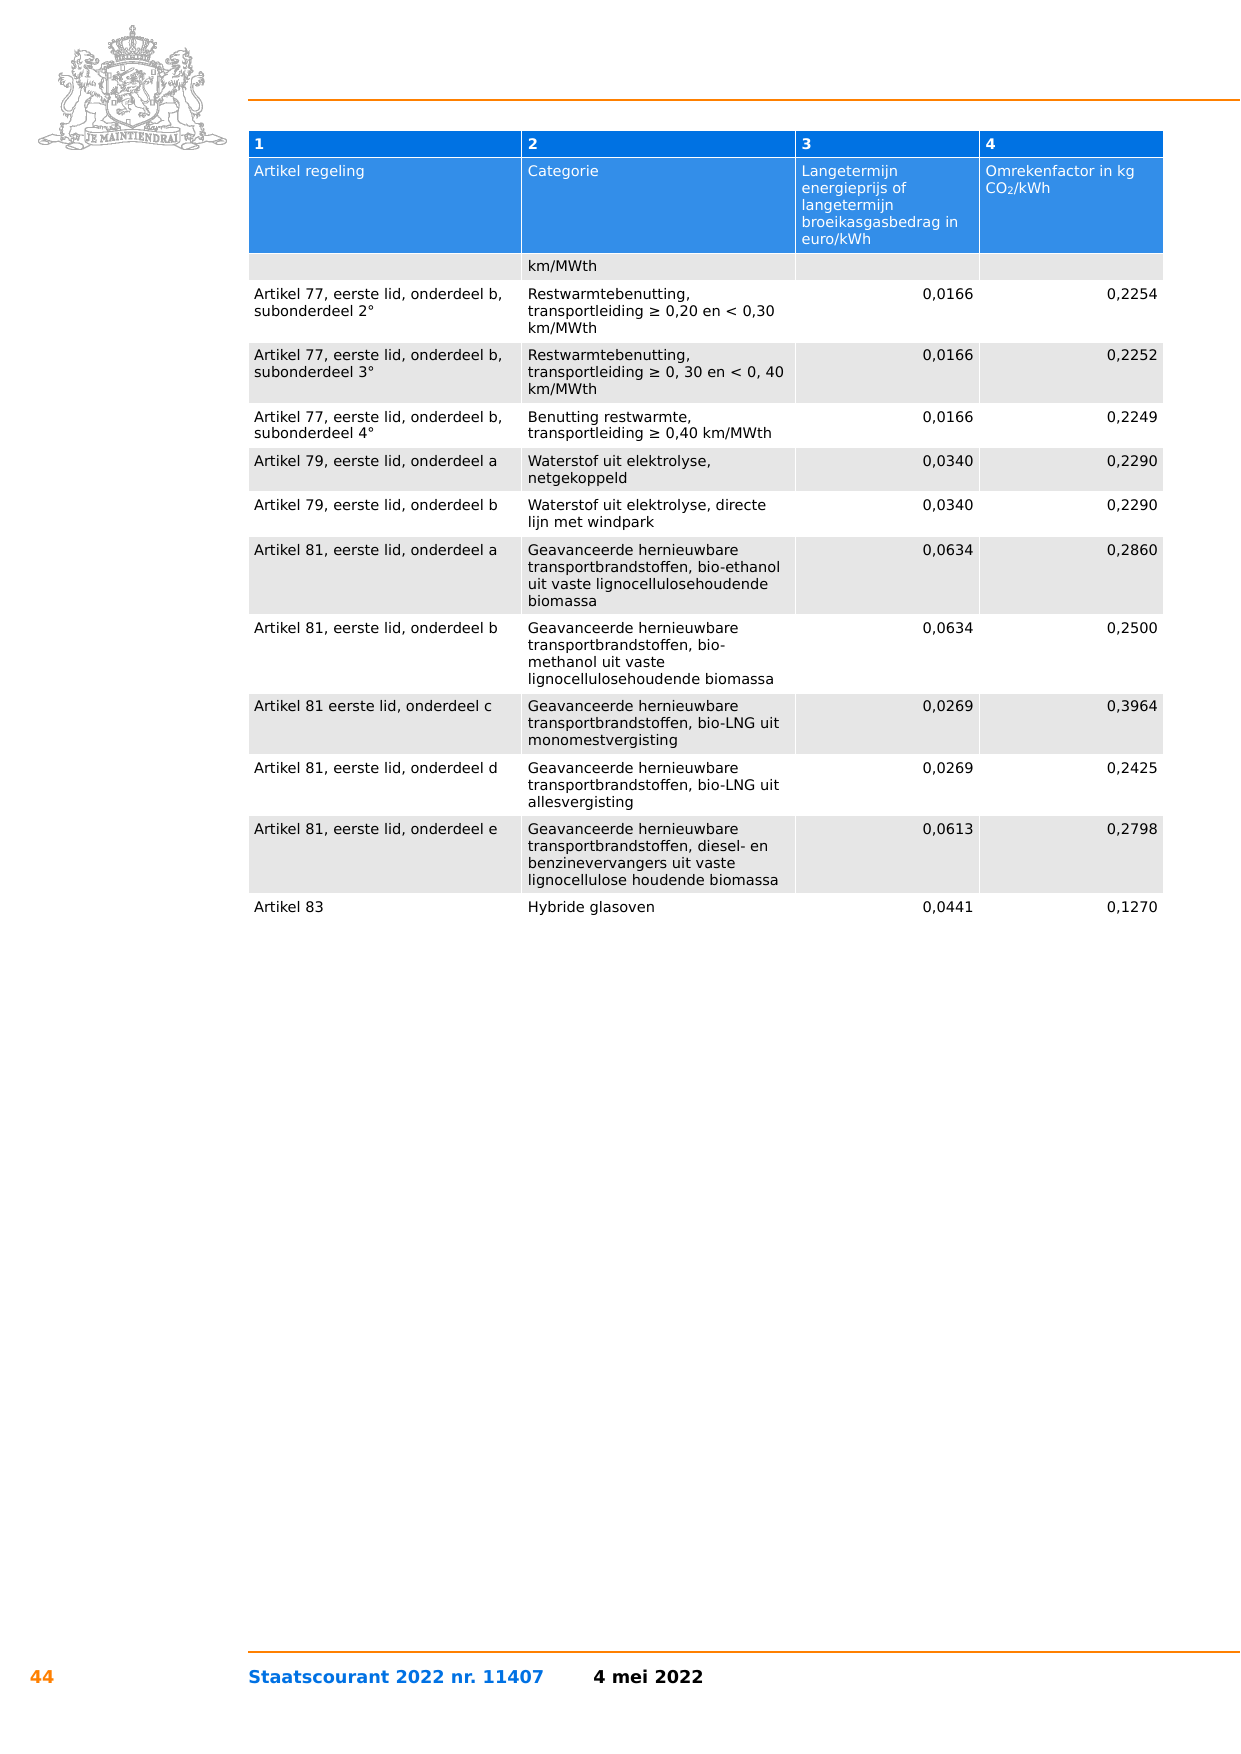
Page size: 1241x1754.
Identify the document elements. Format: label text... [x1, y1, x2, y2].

table_cell 0,0340 [796, 493, 979, 536]
table_cell Artikel 81, eerste lid, onderdeel e [249, 816, 521, 893]
table_cell 0,2254 [980, 281, 1163, 341]
table_cell Waterstof uit elektrolyse, directe lijn met windpark [522, 493, 795, 536]
table_cell 0,0613 [796, 816, 979, 893]
table_cell Geavanceerde hernieuwbare transportbrandstoffen, diesel- en benzinevervangers uit vaste lignocellulose houdende biomassa [522, 816, 795, 893]
table_cell Artikel 81, eerste lid, onderdeel d [249, 755, 521, 815]
table_cell Artikel 81, eerste lid, onderdeel a [249, 537, 521, 614]
table_cell 0,2500 [980, 615, 1163, 692]
table_cell Artikel 79, eerste lid, onderdeel b [249, 493, 521, 536]
table_cell 0,0166 [796, 281, 979, 341]
table_cell 0,2249 [980, 404, 1163, 447]
table_cell [980, 254, 1163, 280]
table_header 4 [980, 131, 1163, 157]
table_cell 0,0269 [796, 755, 979, 815]
table_cell 0,0269 [796, 694, 979, 754]
table_cell Geavanceerde hernieuwbare transportbrandstoffen, bio-methanol uit vaste lignocellulosehoudende biomassa [522, 615, 795, 692]
table_header 1 [249, 131, 521, 157]
table_cell Categorie [522, 158, 795, 253]
table_cell Artikel 77, eerste lid, onderdeel b, subonderdeel 4° [249, 404, 521, 447]
table_cell 0,3964 [980, 694, 1163, 754]
table_cell 0,1270 [980, 895, 1163, 921]
table_cell Artikel 79, eerste lid, onderdeel a [249, 448, 521, 491]
table_cell Restwarmtebenutting, transportleiding ≥ 0, 30 en < 0, 40 km/MWth [522, 343, 795, 403]
table_cell 0,2252 [980, 343, 1163, 403]
table_cell 0,2290 [980, 448, 1163, 491]
table_cell Waterstof uit elektrolyse, netgekoppeld [522, 448, 795, 491]
table_cell Artikel 77, eerste lid, onderdeel b, subonderdeel 2° [249, 281, 521, 341]
table_cell Omrekenfactor in kg CO2/kWh [980, 158, 1163, 253]
table_cell Artikel 81, eerste lid, onderdeel b [249, 615, 521, 692]
table_cell Artikel 77, eerste lid, onderdeel b, subonderdeel 3° [249, 343, 521, 403]
table_cell 0,0340 [796, 448, 979, 491]
table_cell 0,0634 [796, 537, 979, 614]
table_cell Artikel regeling [249, 158, 521, 253]
table_cell 0,0441 [796, 895, 979, 921]
table_header 2 [522, 131, 795, 157]
table_cell Restwarmtebenutting, transportleiding ≥ 0,20 en < 0,30 km/MWth [522, 281, 795, 341]
table_cell 0,0166 [796, 343, 979, 403]
table_cell Hybride glasoven [522, 895, 795, 921]
table_cell 0,2860 [980, 537, 1163, 614]
table_cell 0,2798 [980, 816, 1163, 893]
table_cell 0,0634 [796, 615, 979, 692]
table_cell [796, 254, 979, 280]
table_cell Geavanceerde hernieuwbare transportbrandstoffen, bio-LNG uit allesvergisting [522, 755, 795, 815]
table_cell Benutting restwarmte, transportleiding ≥ 0,40 km/MWth [522, 404, 795, 447]
table_cell 0,2425 [980, 755, 1163, 815]
table_cell Geavanceerde hernieuwbare transportbrandstoffen, bio-ethanol uit vaste lignocellulosehoudende biomassa [522, 537, 795, 614]
table_header 3 [796, 131, 979, 157]
table_cell Geavanceerde hernieuwbare transportbrandstoffen, bio-LNG uit monomestvergisting [522, 694, 795, 754]
table_cell km/MWth [522, 254, 795, 280]
table_cell Artikel 81 eerste lid, onderdeel c [249, 694, 521, 754]
table_cell 0,2290 [980, 493, 1163, 536]
table_cell Langetermijn energieprijs of langetermijn broeikasgasbedrag in euro/kWh [796, 158, 979, 253]
picture [38, 25, 227, 150]
table_cell [249, 254, 521, 280]
table_cell Artikel 83 [249, 895, 521, 921]
table_cell 0,0166 [796, 404, 979, 447]
